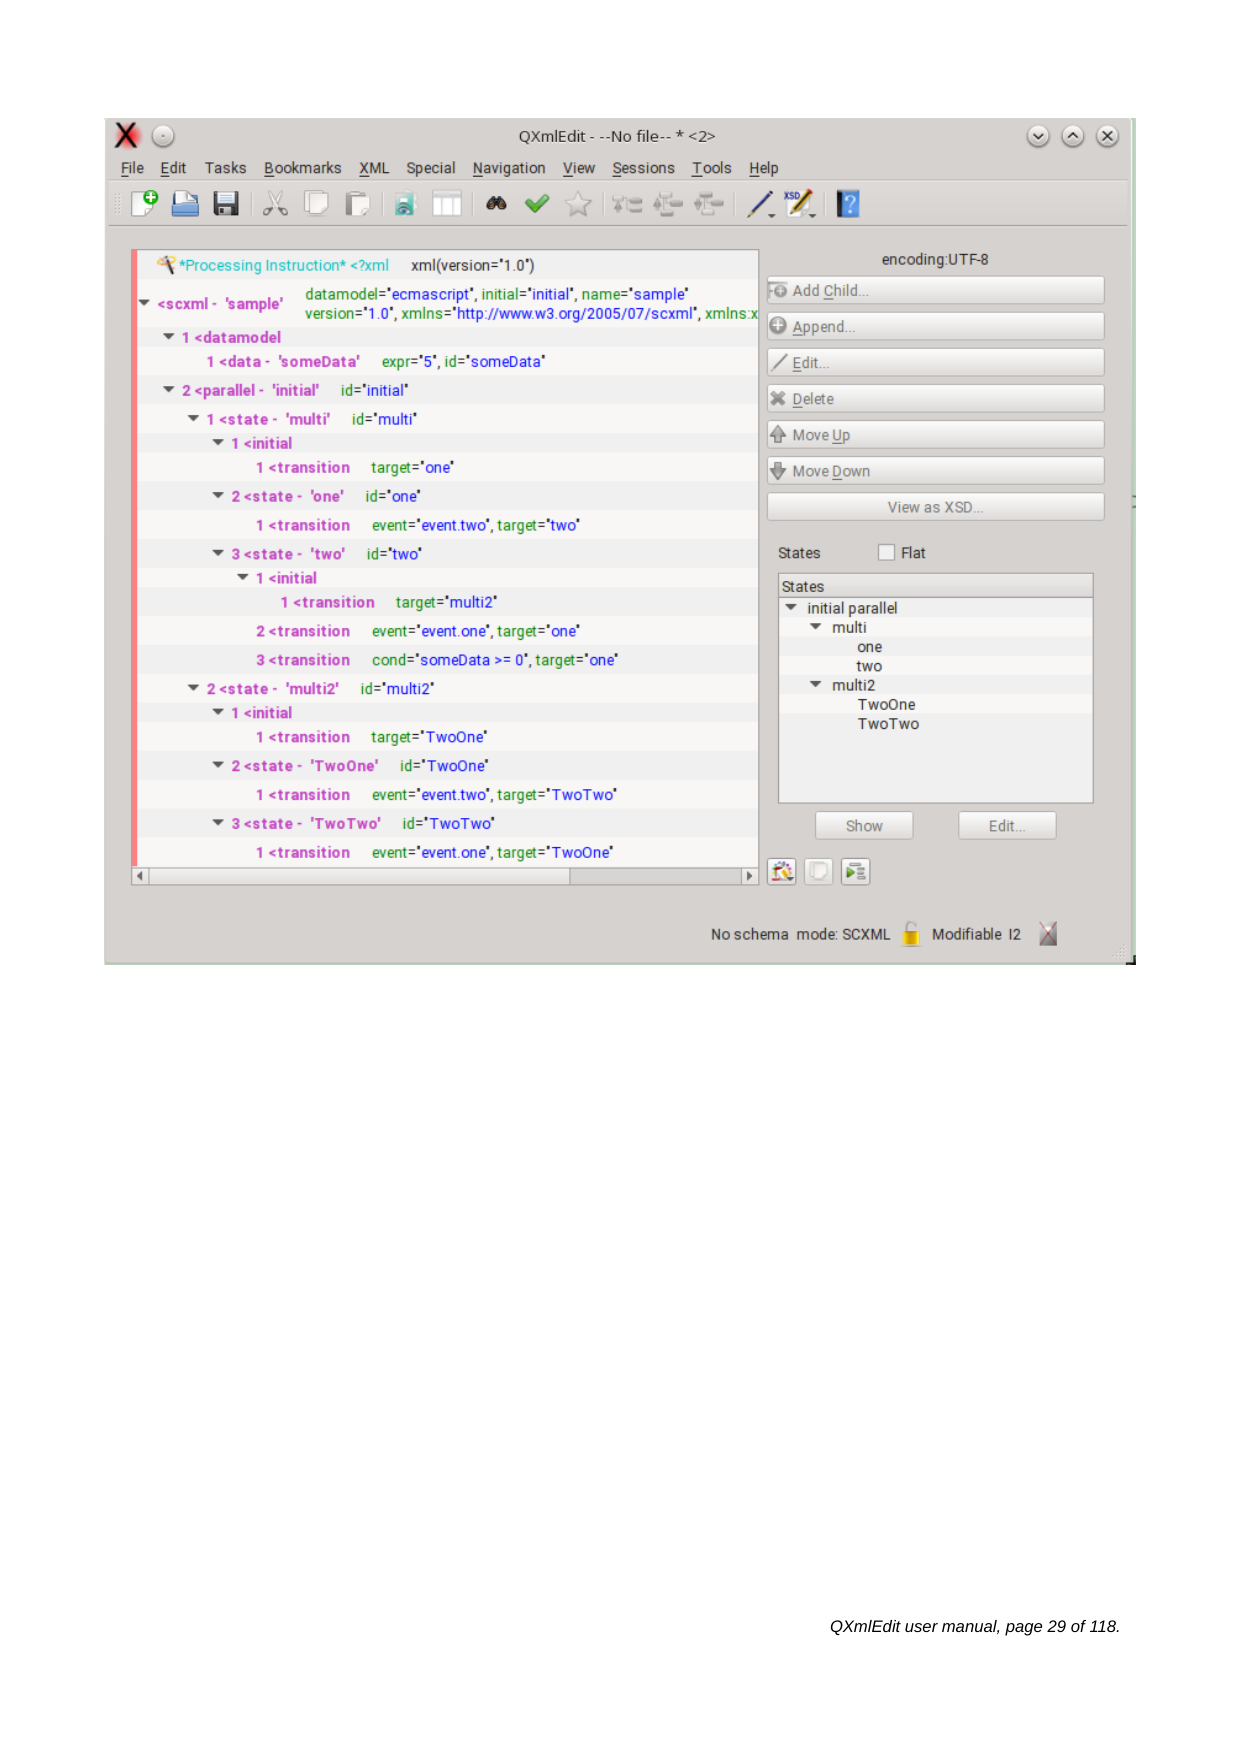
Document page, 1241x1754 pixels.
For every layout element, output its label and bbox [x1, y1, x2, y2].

picture [104, 118, 1136, 965]
